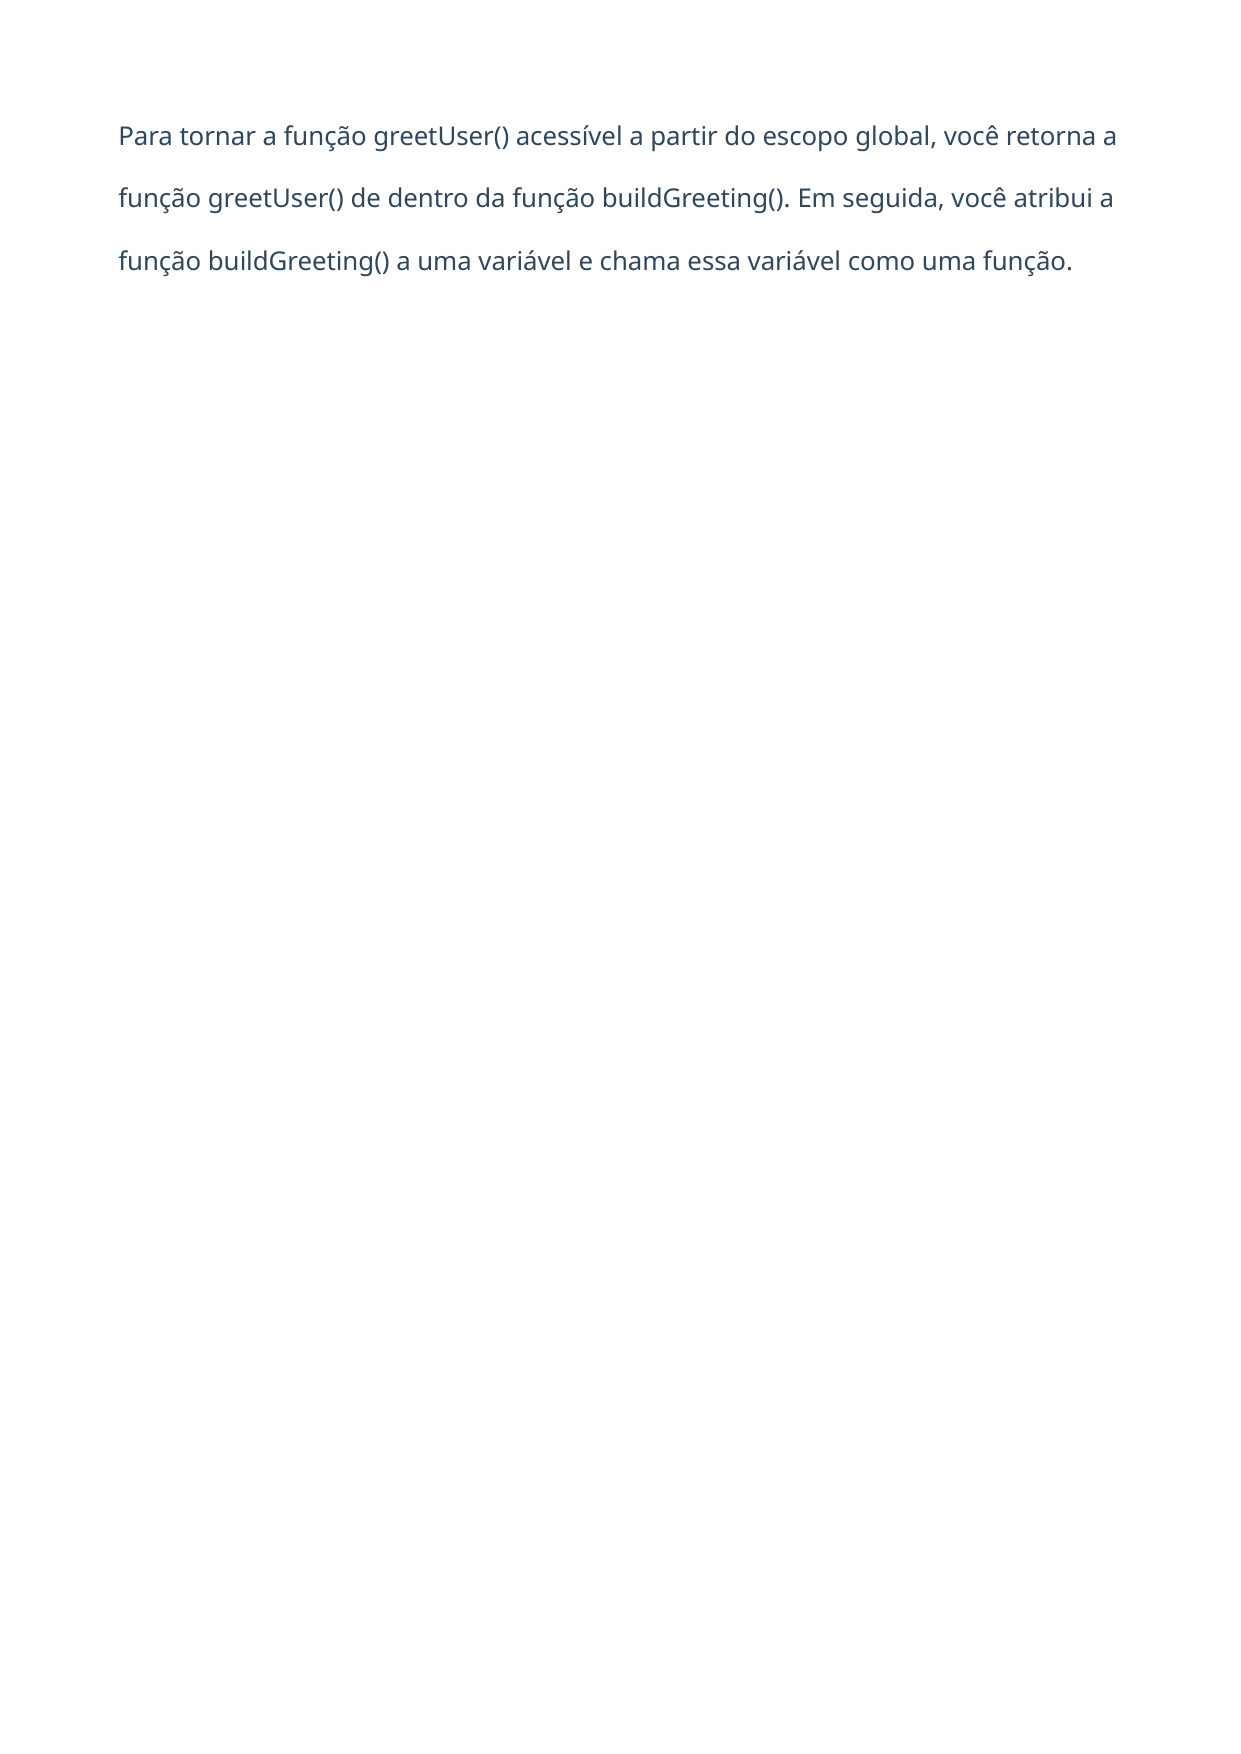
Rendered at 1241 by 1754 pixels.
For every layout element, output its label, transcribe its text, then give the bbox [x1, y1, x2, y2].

text Para tornar a função greetUser() acessível a partir do escopo global, você retorna a função greetUser() de dentro da função buildGreeting(). Em seguida, você atribui a função buildGreeting() a uma variável e chama essa variável como uma função. [118, 118, 1122, 278]
